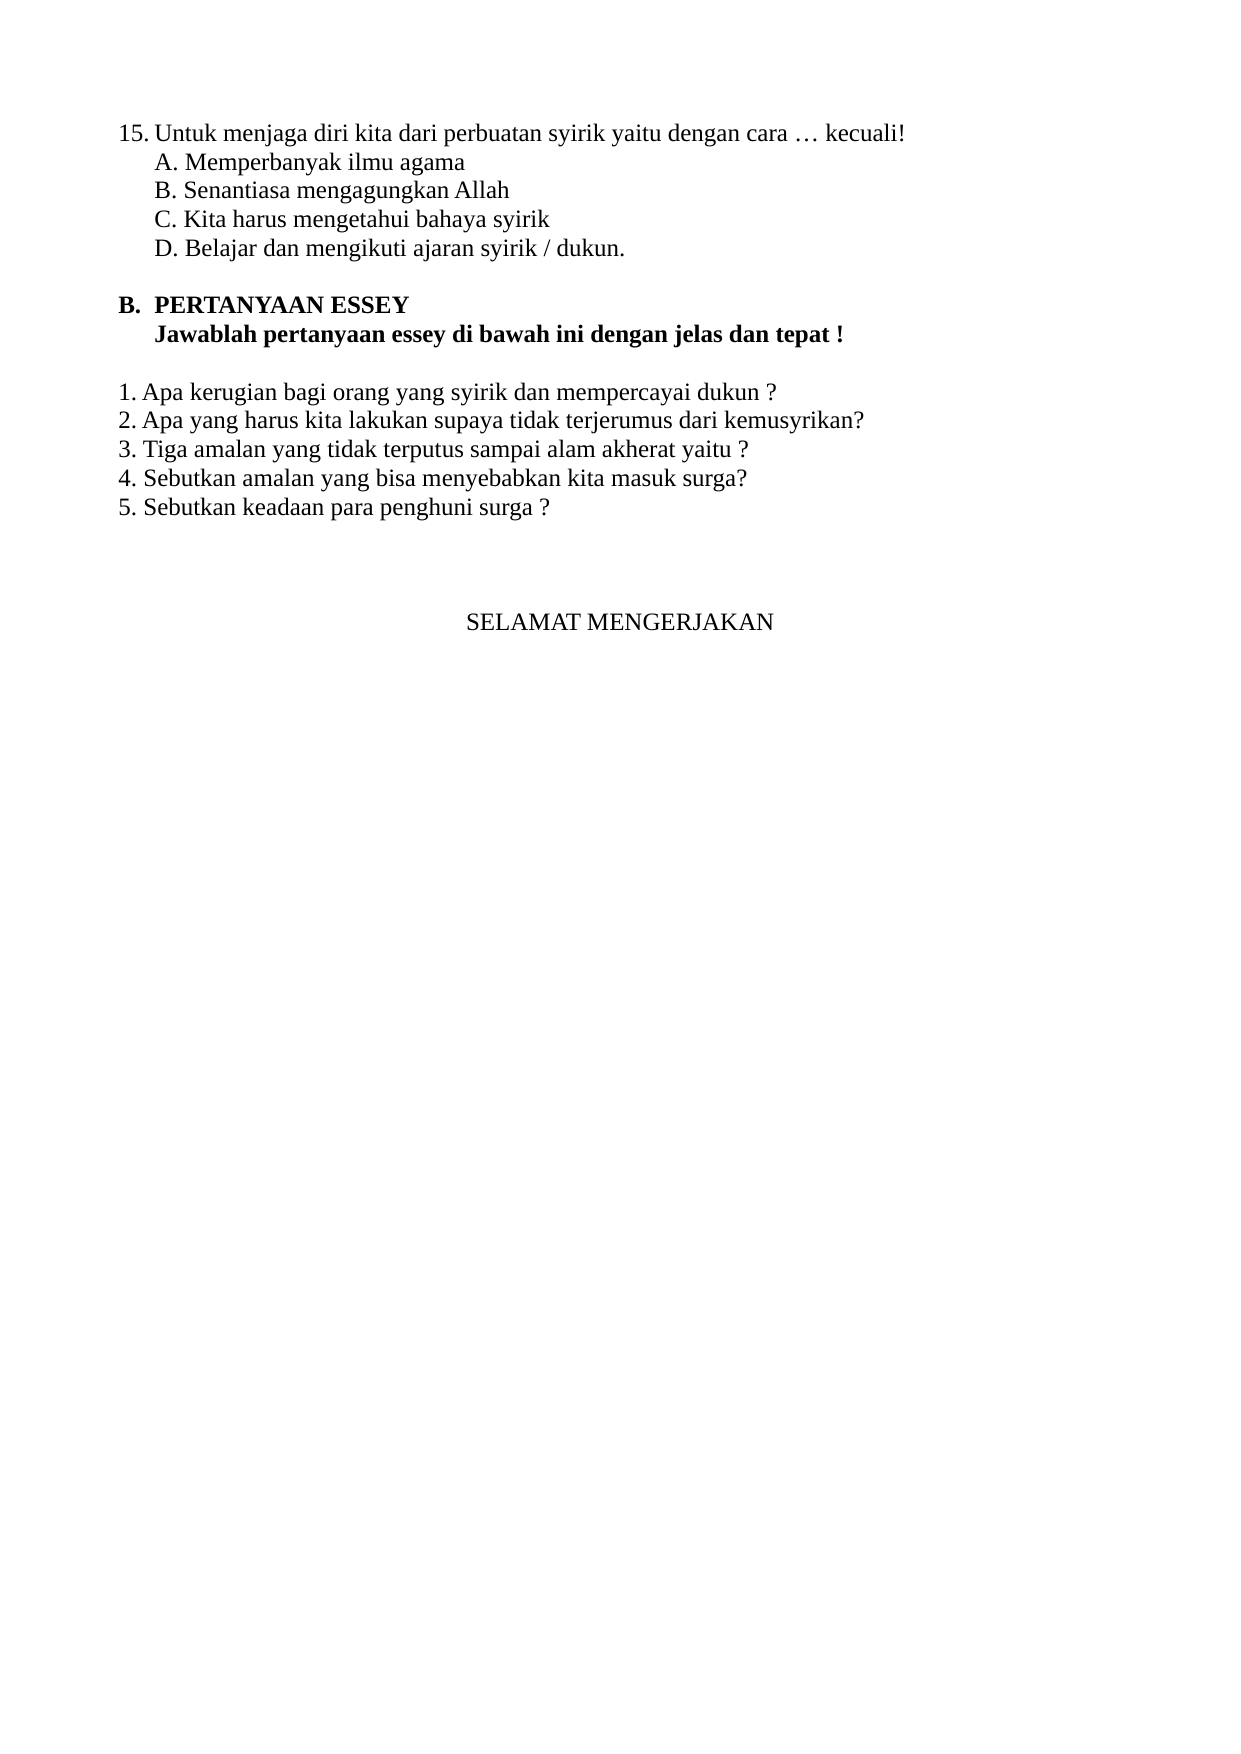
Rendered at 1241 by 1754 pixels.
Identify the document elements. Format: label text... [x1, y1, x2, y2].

text 4. Sebutkan amalan yang bisa menyebabkan kita masuk surga? [118, 463, 1122, 492]
text D. Belajar dan mengikuti ajaran syirik / dukun. [118, 233, 1122, 262]
text C. Kita harus mengetahui bahaya syirik [118, 204, 1122, 233]
text 1. Apa kerugian bagi orang yang syirik dan mempercayai dukun ? [118, 377, 1122, 406]
text Jawablah pertanyaan essey di bawah ini dengan jelas dan tepat ! [118, 319, 1122, 348]
text 3. Tiga amalan yang tidak terputus sampai alam akherat yaitu ? [118, 434, 1122, 463]
text 15. Untuk menjaga diri kita dari perbuatan syirik yaitu dengan cara … kecuali! [118, 118, 1122, 147]
text A. Memperbanyak ilmu agama [118, 147, 1122, 176]
text 5. Sebutkan keadaan para penghuni surga ? [118, 492, 1122, 521]
text B. Senantiasa mengagungkan Allah [118, 176, 1122, 204]
text SELAMAT MENGERJAKAN [118, 607, 1122, 636]
text 2. Apa yang harus kita lakukan supaya tidak terjerumus dari kemusyrikan? [118, 406, 1122, 434]
text B. PERTANYAAN ESSEY [118, 291, 1122, 319]
